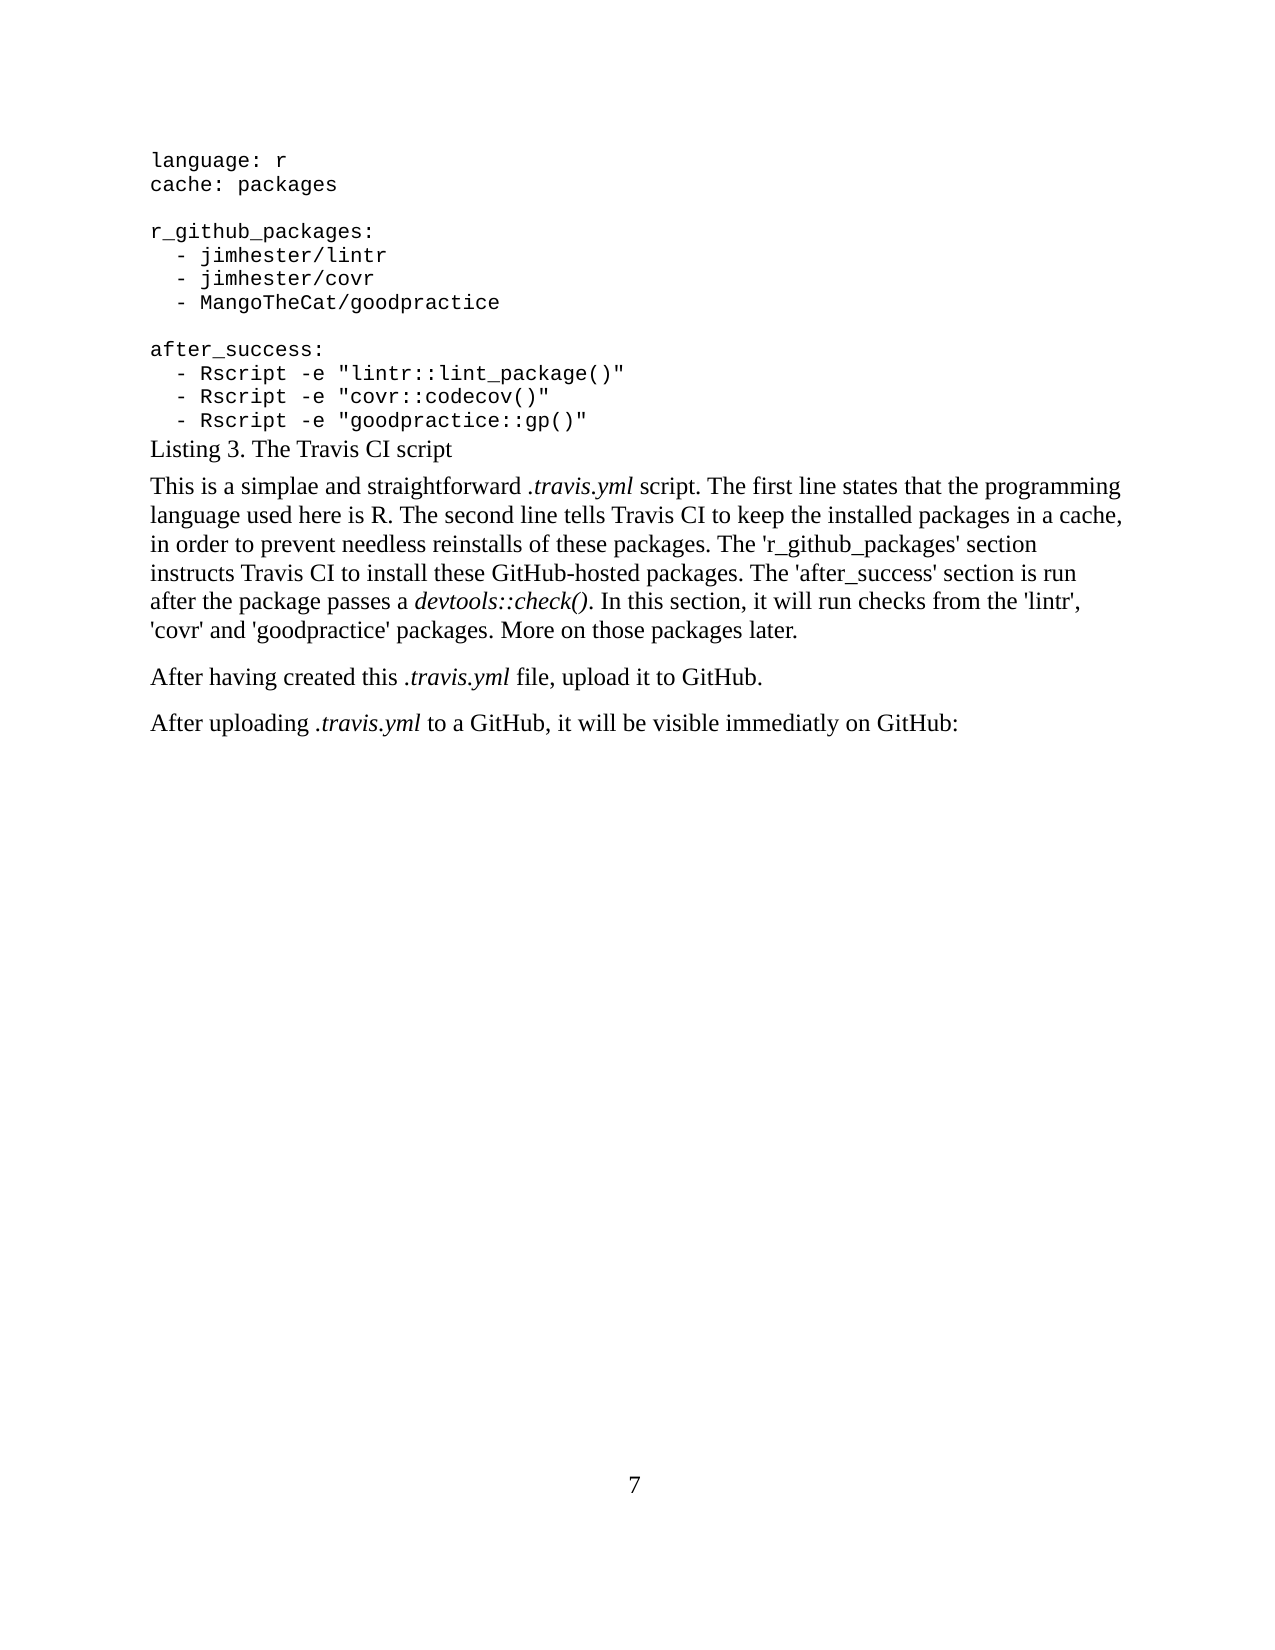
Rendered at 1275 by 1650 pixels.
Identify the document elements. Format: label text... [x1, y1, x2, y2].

text After uploading .travis.yml to a GitHub, it will be visible immediatly on GitHub: [150, 708, 1125, 737]
text language: r [150, 150, 1125, 174]
text This is a simplae and straightforward .travis.yml script. The first line states that the programming language used here is R. The second line tells Travis CI to keep the installed packages in a cache, in order to prevent needless reinstalls of these packages. The 'r_github_packages' section instructs Travis CI to install these GitHub-hosted packages. The 'after_success' section is run after the package passes a devtools::check(). In this section, it will run checks from the 'lintr', 'covr' and 'goodpractice' packages. More on those packages later. [150, 471, 1125, 644]
text cache: packages [150, 174, 1125, 197]
text After having created this .travis.yml file, upload it to GitHub. [150, 662, 1125, 691]
text after_success: [150, 339, 1125, 363]
text - MangoTheCat/goodpractice [150, 292, 1125, 316]
text - Rscript -e "covr::codecov()" [150, 386, 1125, 410]
text - Rscript -e "goodpractice::gp()" [150, 410, 1125, 434]
text - jimhester/lintr [150, 244, 1125, 268]
text r_github_packages: [150, 221, 1125, 244]
text - Rscript -e "lintr::lint_package()" [150, 363, 1125, 386]
text Listing 3. The Travis CI script [150, 434, 1125, 462]
text - jimhester/covr [150, 268, 1125, 292]
